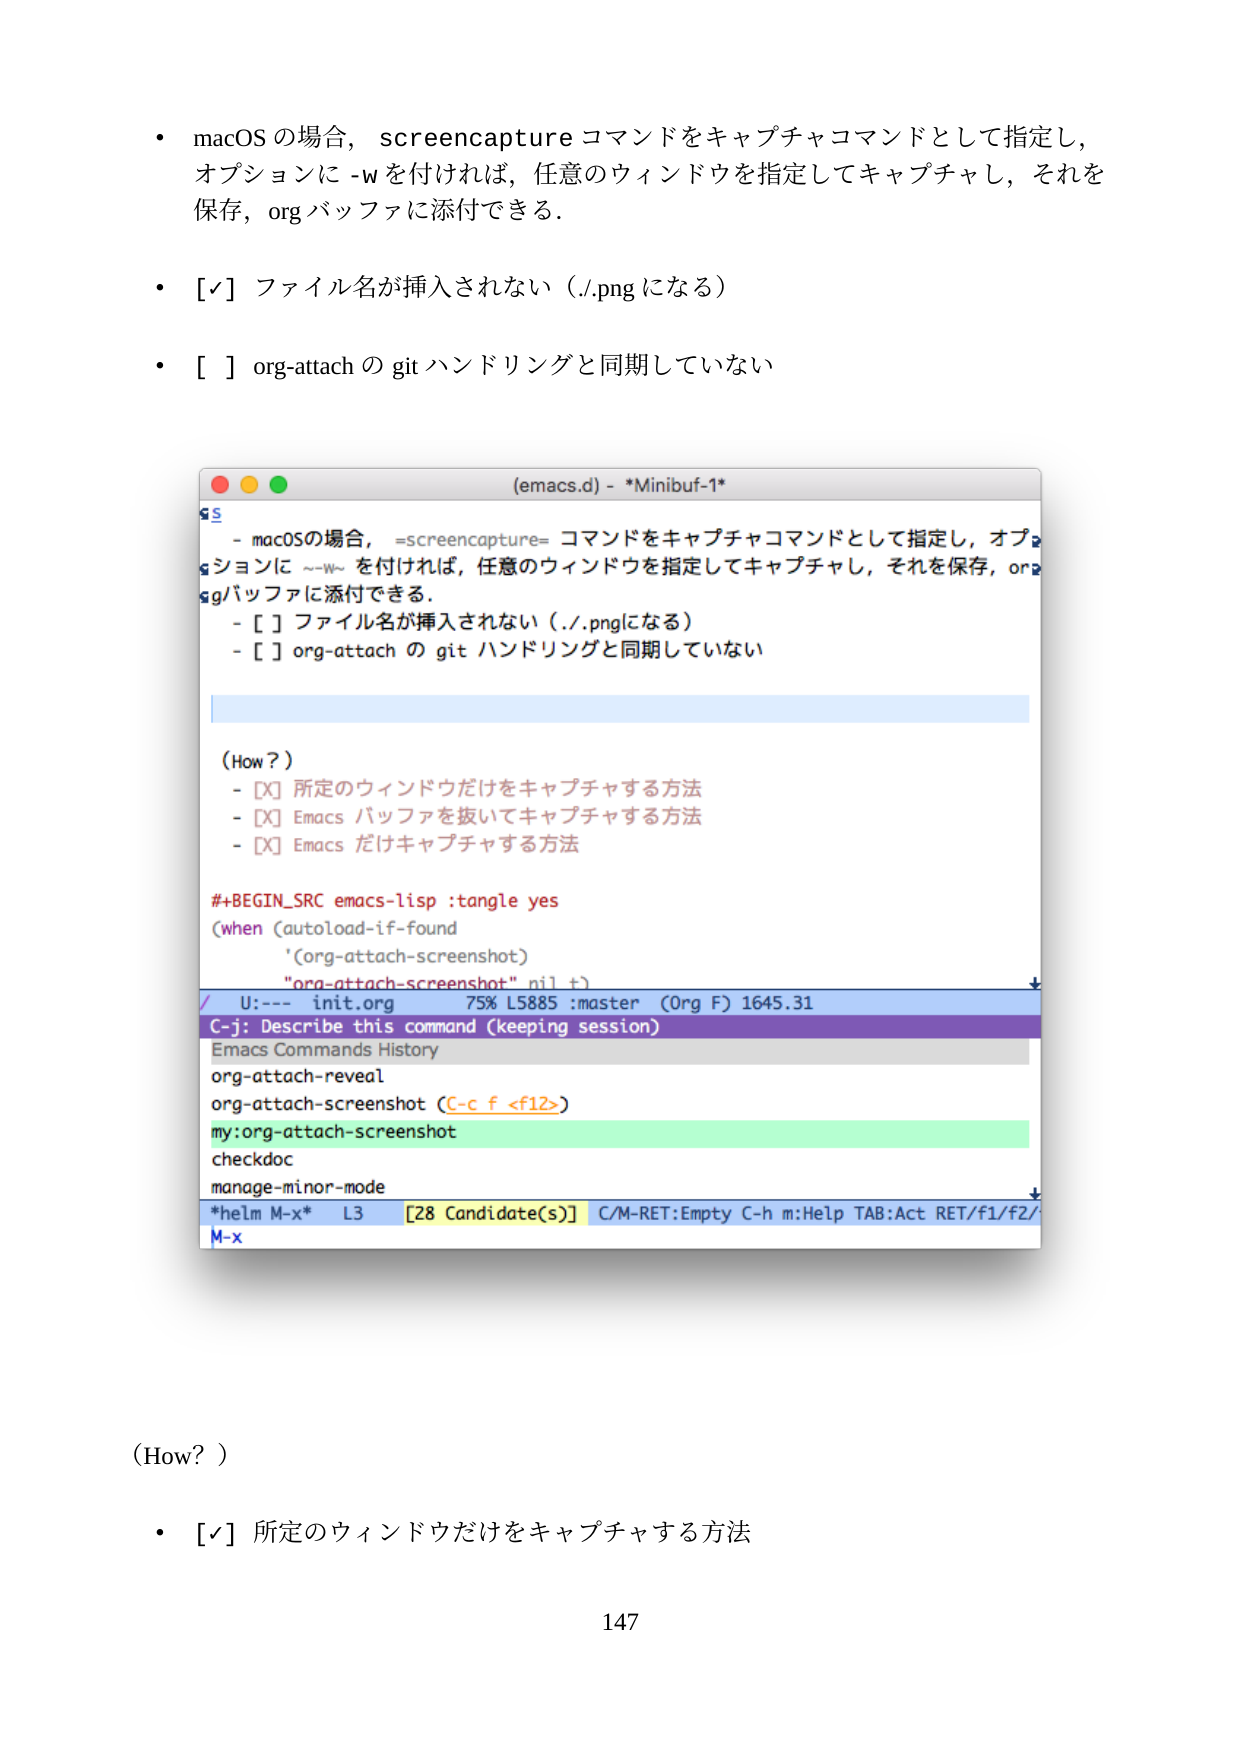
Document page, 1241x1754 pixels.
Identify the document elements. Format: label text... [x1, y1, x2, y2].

text （How？） [118, 1435, 1122, 1500]
list [✓] 所定のウィンドウだけをキャプチャする方法 [156, 1512, 1122, 1577]
list macOSの場合， screencapture コマンドをキャプチャコマンドとして指定し，オプションに -w を付ければ，任意のウィンドウを指定してキャプチャし，それを保存，orgバッファに添付できる． [156, 118, 1122, 255]
list [✓] ファイル名が挿入されない（./.pngになる） [156, 268, 1122, 333]
list [ ] org-attach の git ハンドリングと同期していない [156, 345, 1122, 410]
